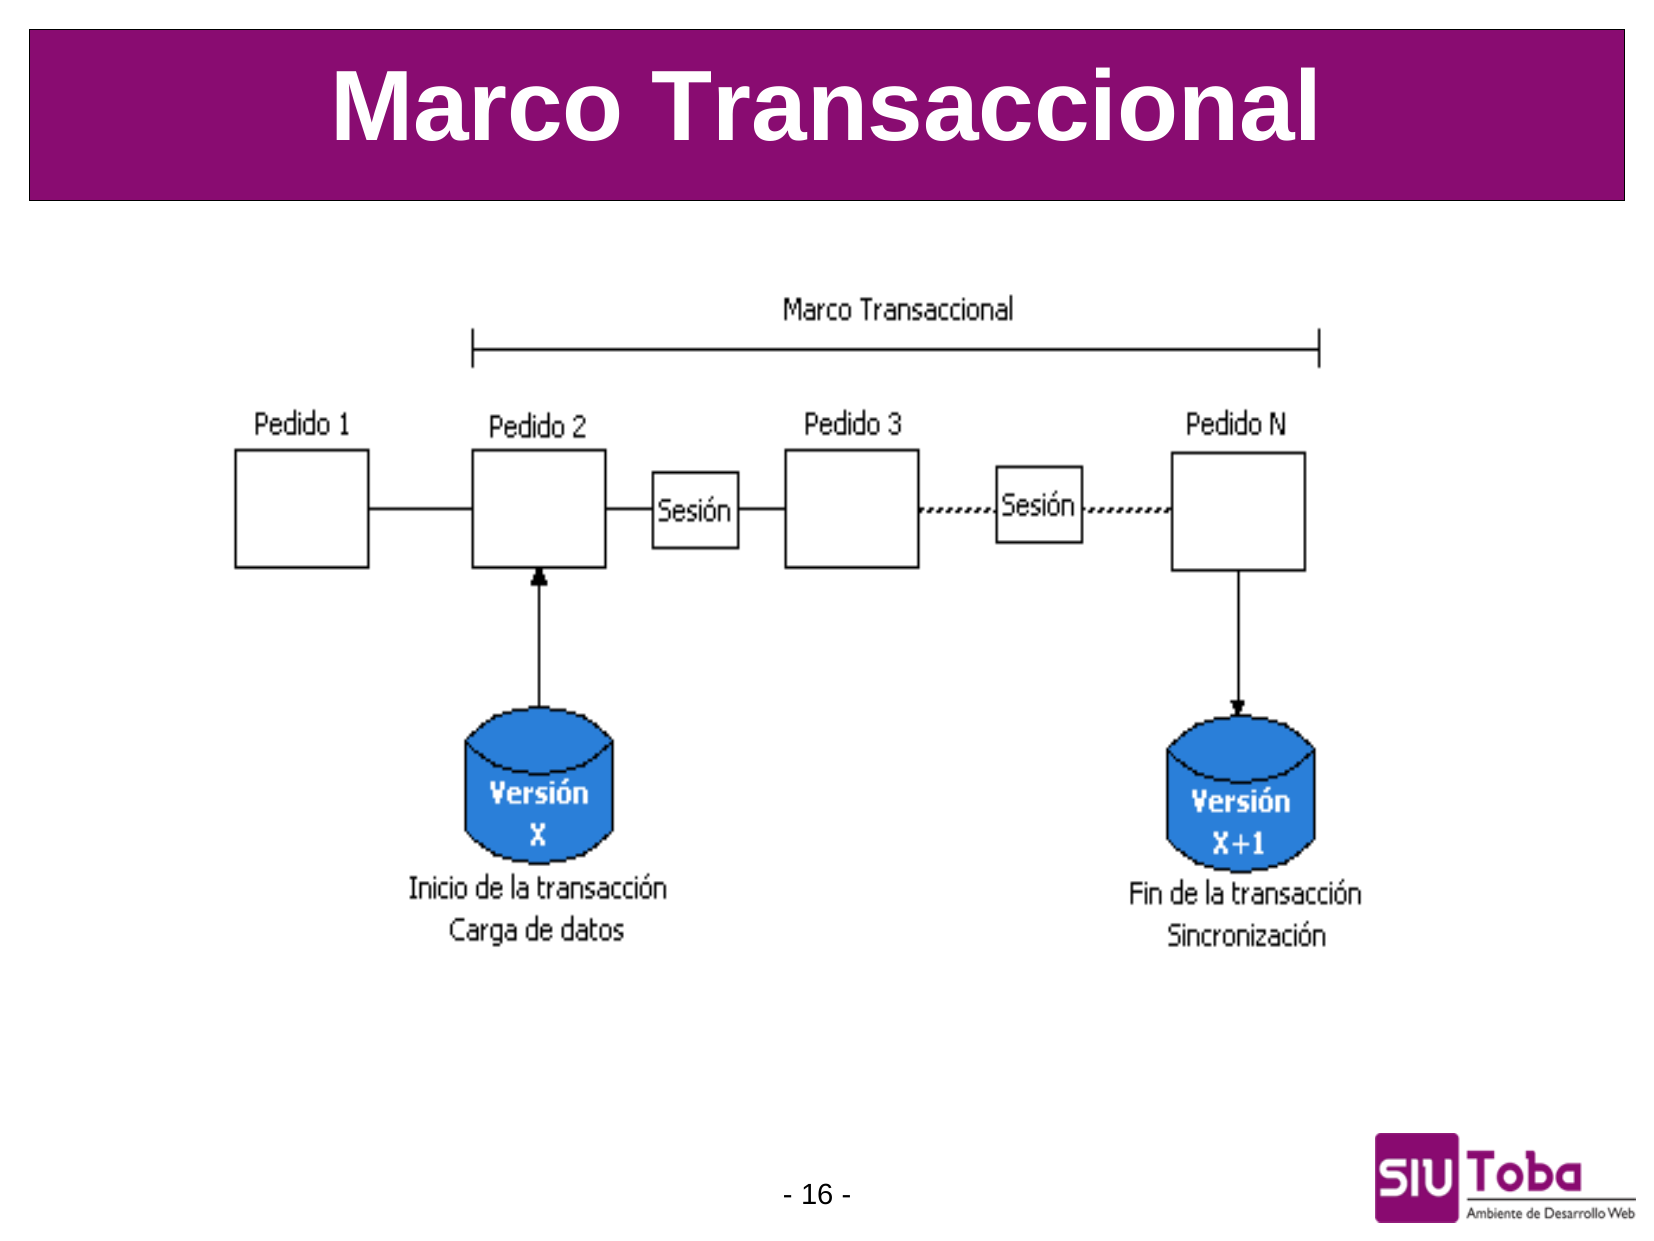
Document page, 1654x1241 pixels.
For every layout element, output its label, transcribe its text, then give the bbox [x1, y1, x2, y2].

picture [1375, 1133, 1636, 1223]
picture [145, 268, 1404, 976]
title Marco Transaccional [59, 47, 1595, 166]
